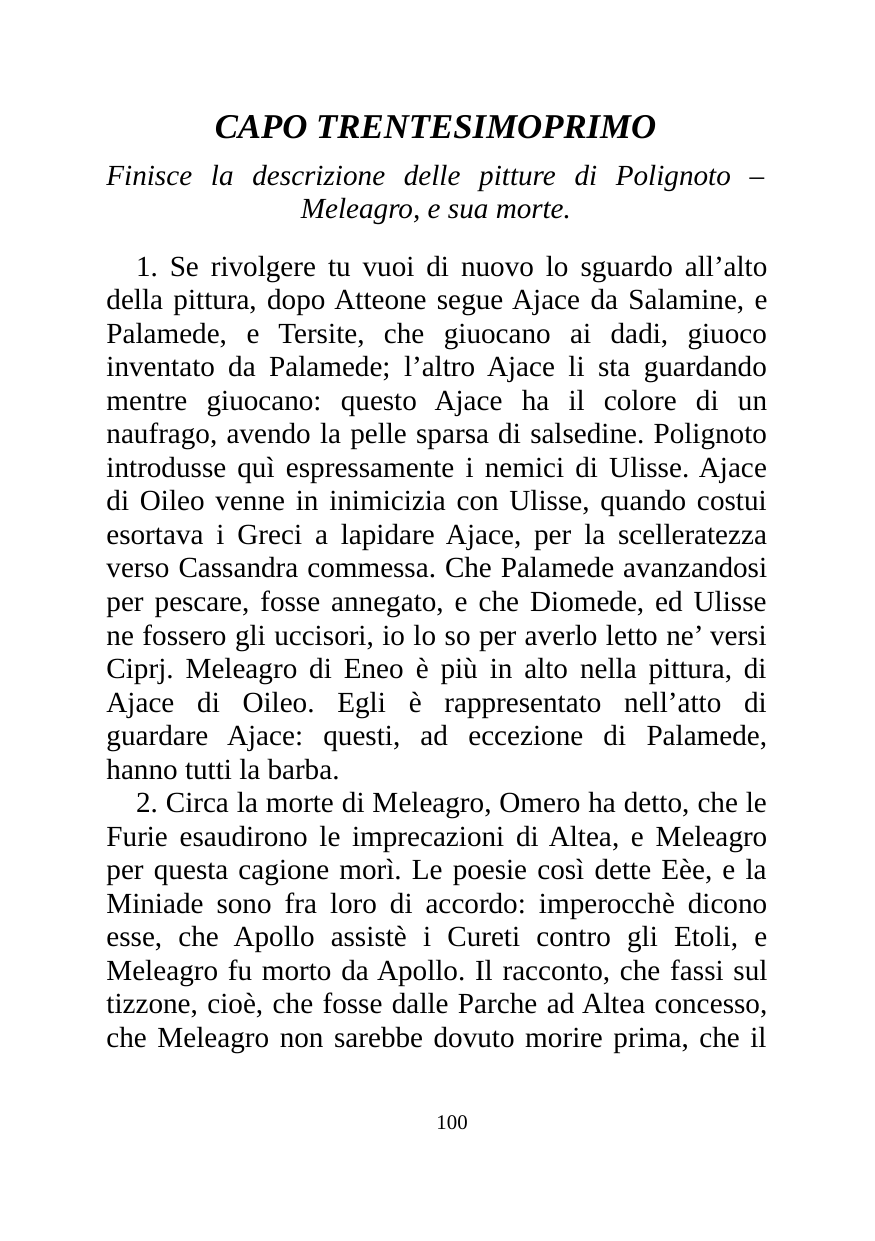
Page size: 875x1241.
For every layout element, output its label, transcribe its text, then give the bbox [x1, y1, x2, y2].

subtitle CAPO TRENTESIMOPRIMO [106, 106, 768, 146]
text 2. Circa la morte di Meleagro, Omero ha detto, che le Furie esaudirono le imprecazioni di Altea, e Meleagro per questa cagione morì. Le poesie così dette Eèe, e la Miniade sono fra loro di accordo: imperocchè dicono esse, che Apollo assistè i Cureti contro gli Etoli, e Meleagro fu morto da Apollo. Il racconto, che fassi sul tizzone, cioè, che fosse dalle Parche ad Altea concesso, che Meleagro non sarebbe dovuto morire prima, che il [106, 785, 768, 1054]
text Finisce la descrizione delle pitture di Polignoto – Meleagro, e sua morte. [106, 158, 768, 225]
text 1. Se rivolgere tu vuoi di nuovo lo sguardo all’alto della pittura, dopo Atteone segue Ajace da Salamine, e Palamede, e Tersite, che giuocano ai dadi, giuoco inventato da Palamede; l’altro Ajace li sta guardando mentre giuocano: questo Ajace ha il colore di un naufrago, avendo la pelle sparsa di salsedine. Polignoto introdusse quì espressamente i nemici di Ulisse. Ajace di Oileo venne in inimicizia con Ulisse, quando costui esortava i Greci a lapidare Ajace, per la scelleratezza verso Cassandra commessa. Che Palamede avanzandosi per pescare, fosse annegato, e che Diomede, ed Ulisse ne fossero gli uccisori, io lo so per averlo letto ne’ versi Ciprj. Meleagro di Eneo è più in alto nella pittura, di Ajace di Oileo. Egli è rappresentato nell’atto di guardare Ajace: questi, ad eccezione di Palamede, hanno tutti la barba. [106, 249, 768, 785]
